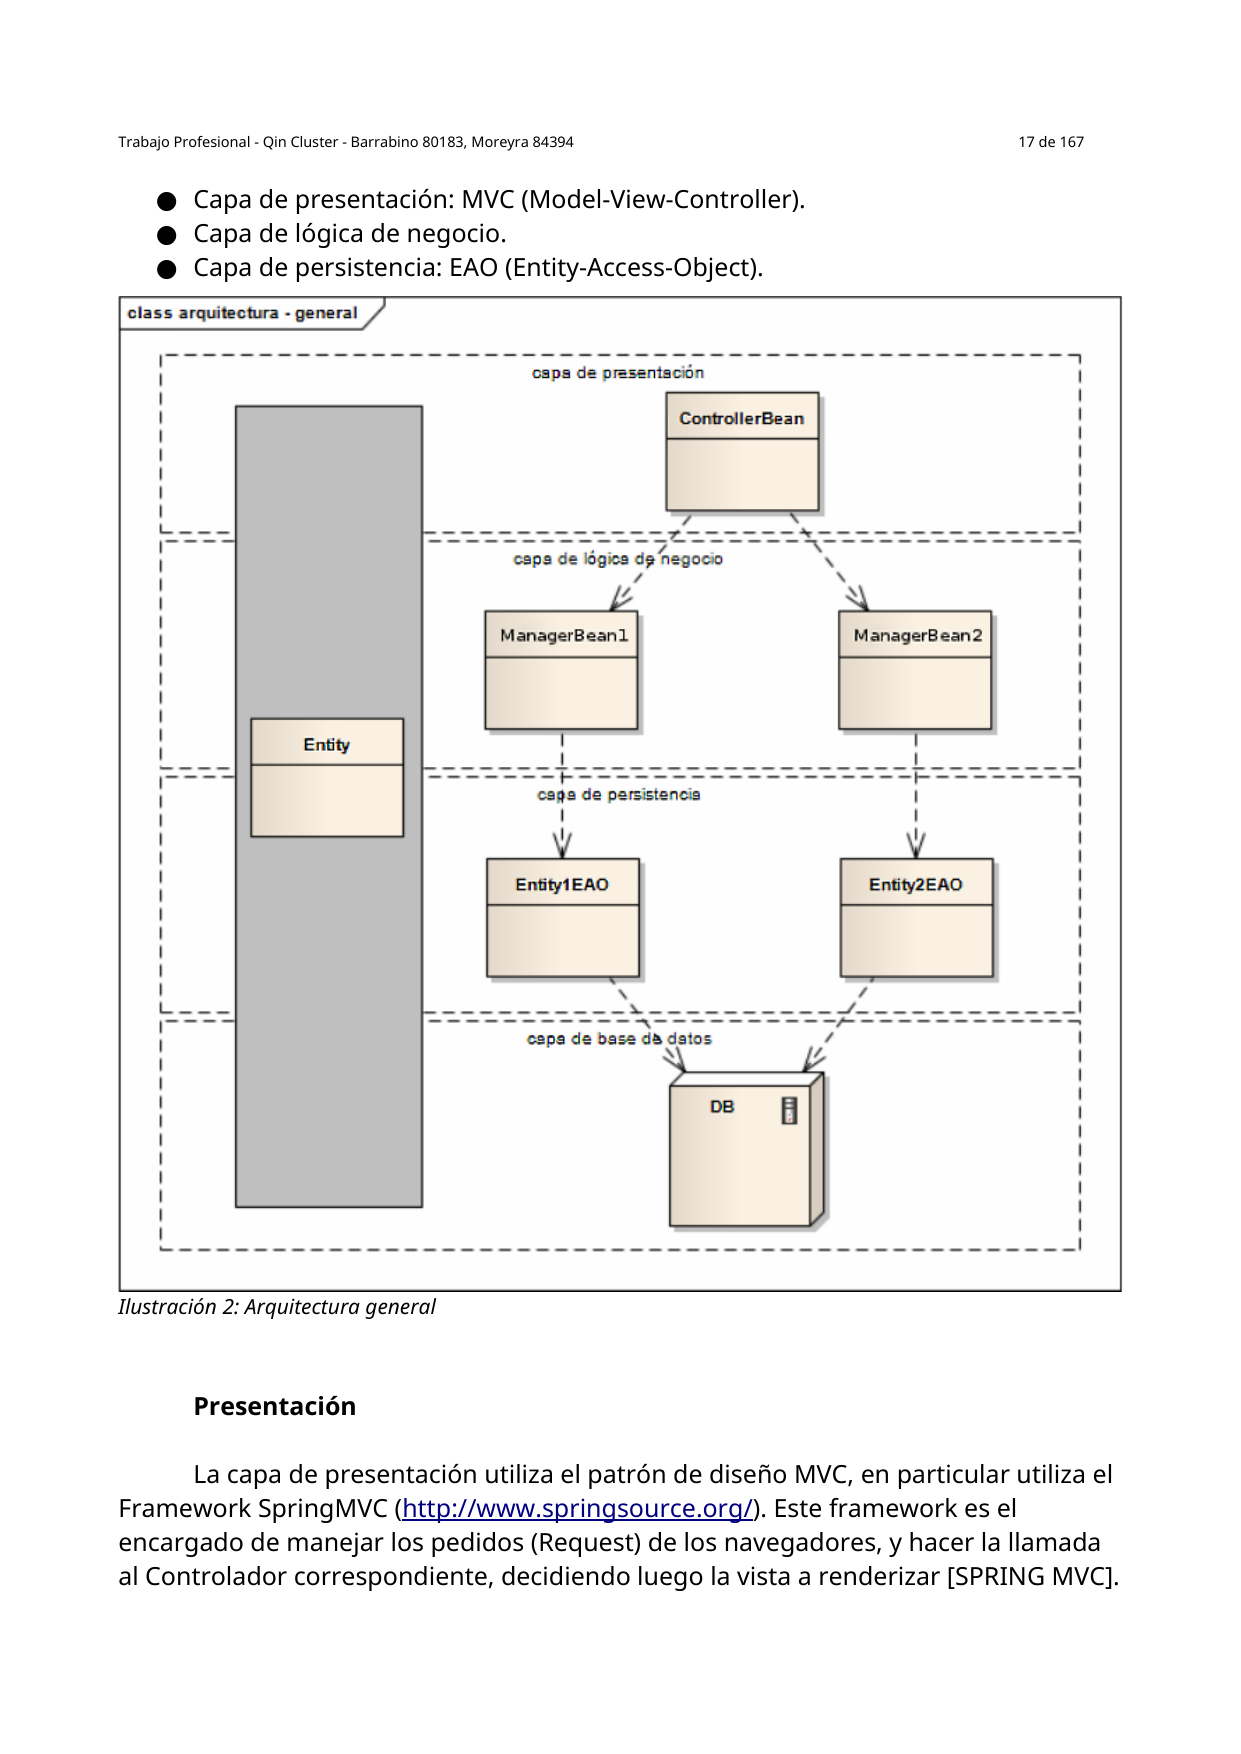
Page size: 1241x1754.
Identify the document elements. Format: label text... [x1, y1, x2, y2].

list Capa de lógica de negocio. [177, 216, 1122, 250]
text Presentación [118, 1388, 1122, 1423]
list Capa de presentación: MVC (Model-View-Controller). [177, 182, 1122, 216]
picture [118, 296, 1123, 1292]
list Capa de persistencia: EAO (Entity-Access-Object). [177, 250, 1122, 284]
text La capa de presentación utiliza el patrón de diseño MVC, en particular utiliza el Framework SpringMVC (http://www.springsource.org/). Este framework es el encargado de manejar los pedidos (Request) de los navegadores, y hacer la llamada al Controlador correspondiente, decidiendo luego la vista a renderizar [SPRING MVC]. [118, 1457, 1122, 1593]
text Ilustración 2: Arquitectura general [118, 1292, 1122, 1320]
